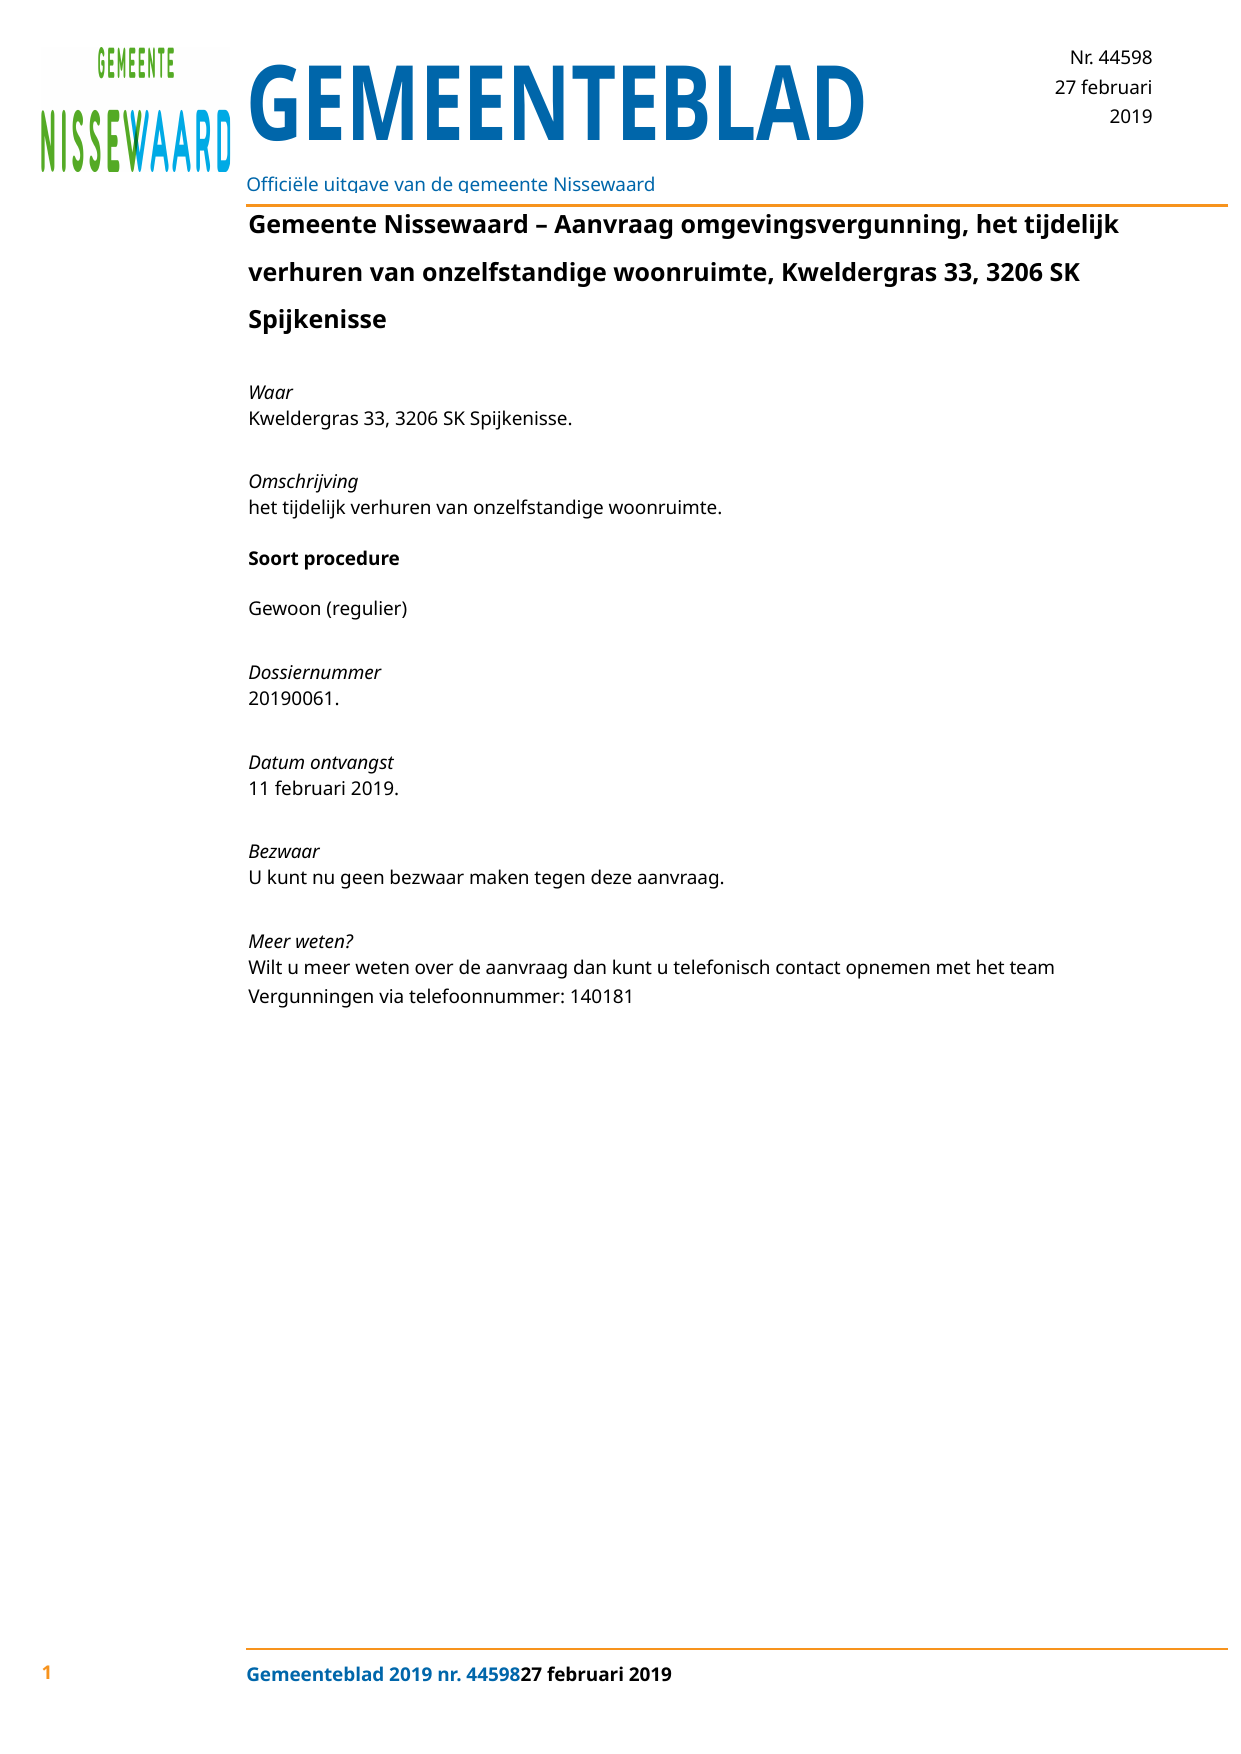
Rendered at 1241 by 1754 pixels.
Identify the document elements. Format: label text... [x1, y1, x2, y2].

text het tijdelijk verhuren van onzelfstandige woonruimte. [248, 494, 1152, 520]
text Wilt u meer weten over de aanvraag dan kunt u telefonisch contact opnemen met het team Vergunningen via telefoonnummer: 140181 [248, 954, 1152, 1009]
text Soort procedure [248, 545, 1152, 571]
picture [154, 157, 165, 172]
text Kweldergras 33, 3206 SK Spijkenisse. [248, 405, 1152, 431]
text Datum ontvangst [248, 749, 1152, 775]
picture [41, 47, 231, 172]
text 11 februari 2019. [248, 775, 1152, 800]
text Omschrijving [248, 469, 1152, 494]
text Gemeente Nissewaard – Aanvraag omgevingsvergunning, het tijdelijk verhuren van onzelfstandige woonruimte, Kweldergras 33, 3206 SK Spijkenisse [248, 207, 1152, 336]
picture [200, 151, 206, 172]
picture [201, 122, 206, 138]
text Meer weten? [248, 928, 1152, 954]
text Waar [248, 379, 1152, 405]
text Bezwaar [248, 839, 1152, 864]
text Gewoon (regulier) [248, 595, 1152, 621]
text 20190061. [248, 685, 1152, 711]
picture [176, 157, 187, 172]
picture [222, 122, 227, 160]
text U kunt nu geen bezwaar maken tegen deze aanvraag. [248, 864, 1152, 890]
text Dossiernummer [248, 659, 1152, 685]
